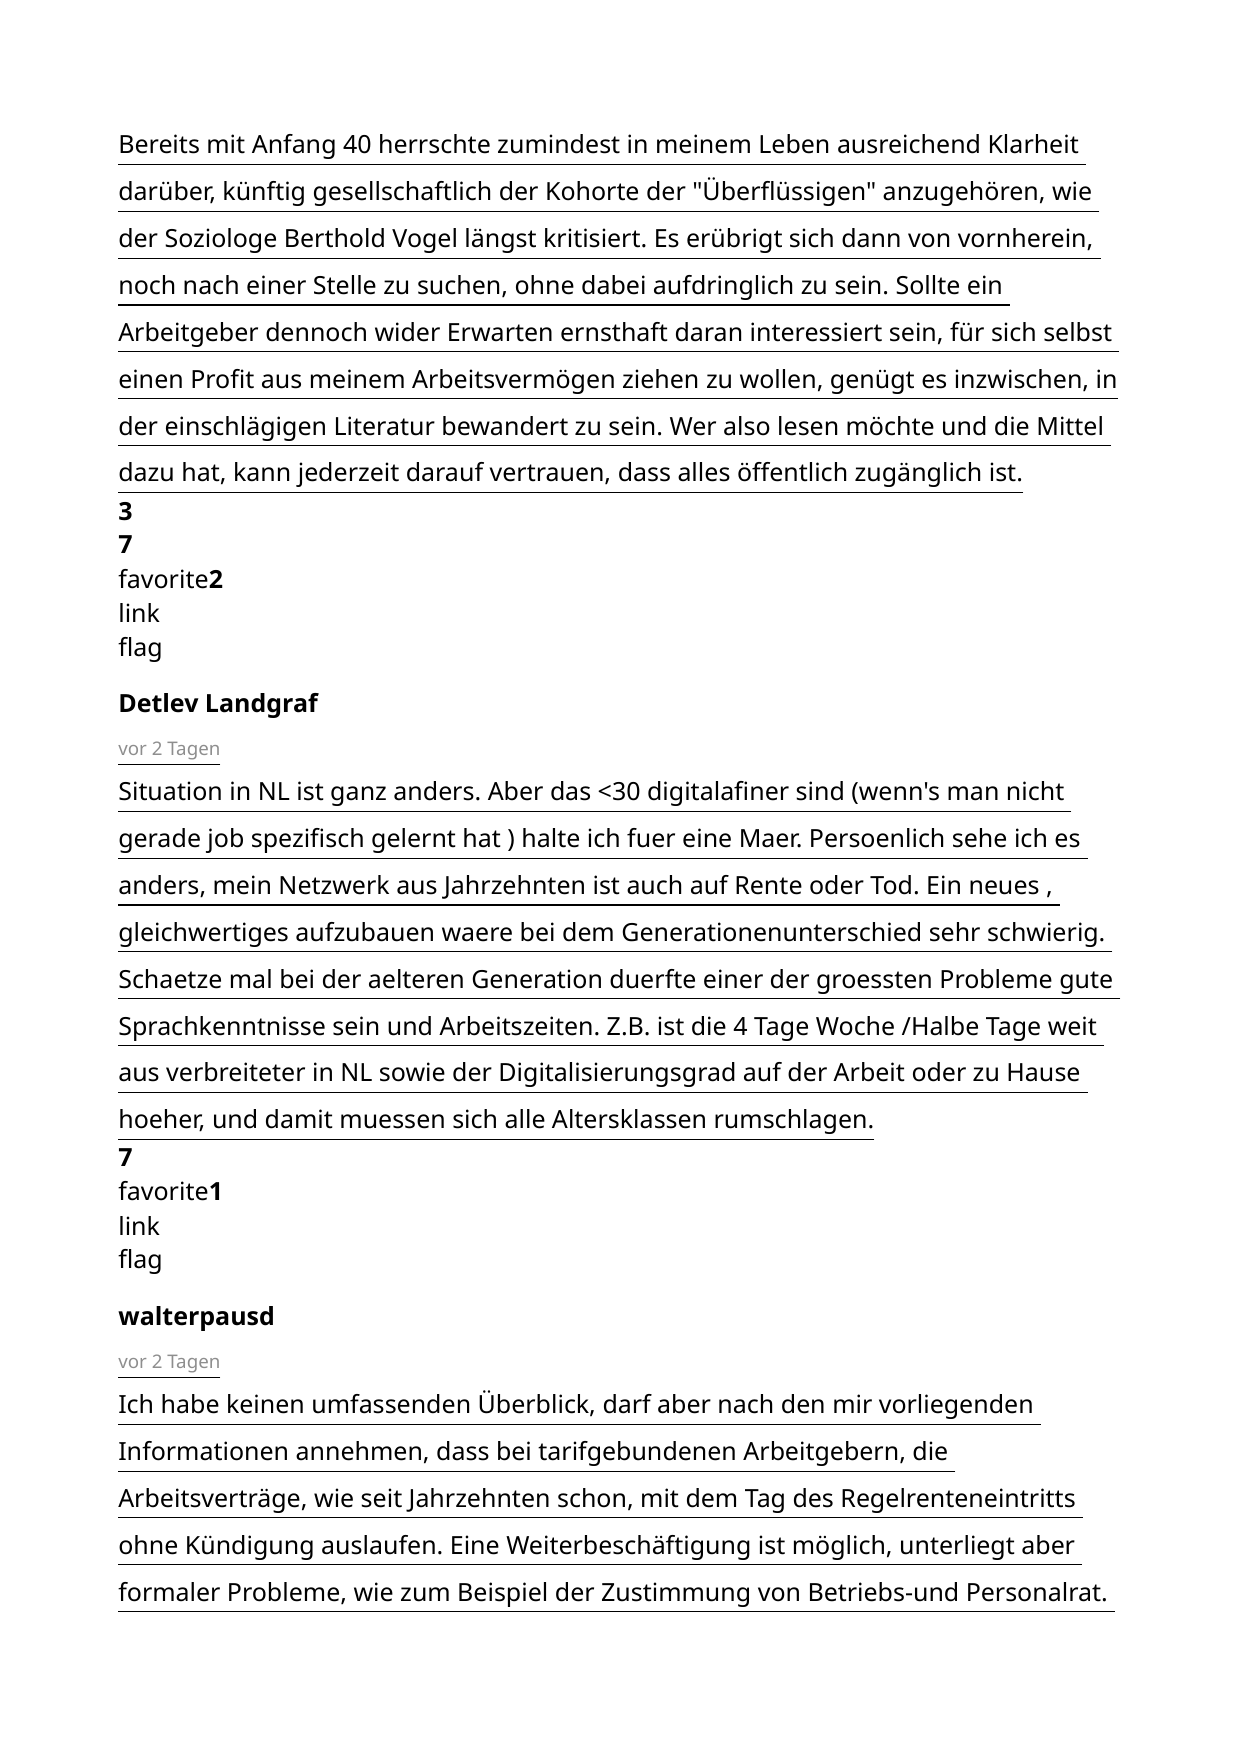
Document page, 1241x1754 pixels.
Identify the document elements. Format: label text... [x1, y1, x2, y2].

text flag [118, 1242, 1122, 1276]
text Situation in NL ist ganz anders. Aber das <30 digitalafiner sind (wenn's man nicht gerade job spezifisch gelernt hat ) halte ich fuer eine Maer. Persoenlich sehe ich es anders, mein Netzwerk aus Jahrzehnten ist auch auf Rente oder Tod. Ein neues , gleichwertiges aufzubauen waere bei dem Generationenunterschied sehr schwierig. Schaetze mal bei der aelteren Generation duerfte einer der groessten Probleme gute Sprachkenntnisse sein und Arbeitszeiten. Z.B. ist die 4 Tage Woche /Halbe Tage weit aus verbreiteter in NL sowie der Digitalisierungsgrad auf der Arbeit oder zu Hause hoeher, und damit muessen sich alle Altersklassen rumschlagen. [118, 765, 1122, 1140]
text vor 2 Tagen [118, 1348, 1122, 1378]
text vor 2 Tagen [118, 735, 1122, 765]
text walterpausd [118, 1292, 1114, 1332]
text 7 [118, 527, 1122, 561]
text flag [118, 629, 1122, 663]
text 7 [118, 1140, 1122, 1174]
text link [118, 1208, 1122, 1242]
text 3 [118, 493, 1122, 527]
text favorite1 [118, 1174, 1122, 1208]
text Detlev Landgraf [118, 679, 1114, 720]
text Bereits mit Anfang 40 herrschte zumindest in meinem Leben ausreichend Klarheit darüber, künftig gesellschaftlich der Kohorte der "Überflüssigen" anzugehören, wie der Soziologe Berthold Vogel längst kritisiert. Es erübrigt sich dann von vornherein, noch nach einer Stelle zu suchen, ohne dabei aufdringlich zu sein. Sollte ein Arbeitgeber dennoch wider Erwarten ernsthaft daran interessiert sein, für sich selbst einen Profit aus meinem Arbeitsvermögen ziehen zu wollen, genügt es inzwischen, in der einschlägigen Literatur bewandert zu sein. Wer also lesen möchte und die Mittel dazu hat, kann jederzeit darauf vertrauen, dass alles öffentlich zugänglich ist. [118, 118, 1122, 493]
text favorite2 [118, 561, 1122, 595]
text Ich habe keinen umfassenden Überblick, darf aber nach den mir vorliegenden Informationen annehmen, dass bei tarifgebundenen Arbeitgebern, die Arbeitsverträge, wie seit Jahrzehnten schon, mit dem Tag des Regelrenteneintritts ohne Kündigung auslaufen. Eine Weiterbeschäftigung ist möglich, unterliegt aber formaler Probleme, wie zum Beispiel der Zustimmung von Betriebs-und Personalrat. [118, 1378, 1122, 1612]
text link [118, 595, 1122, 629]
